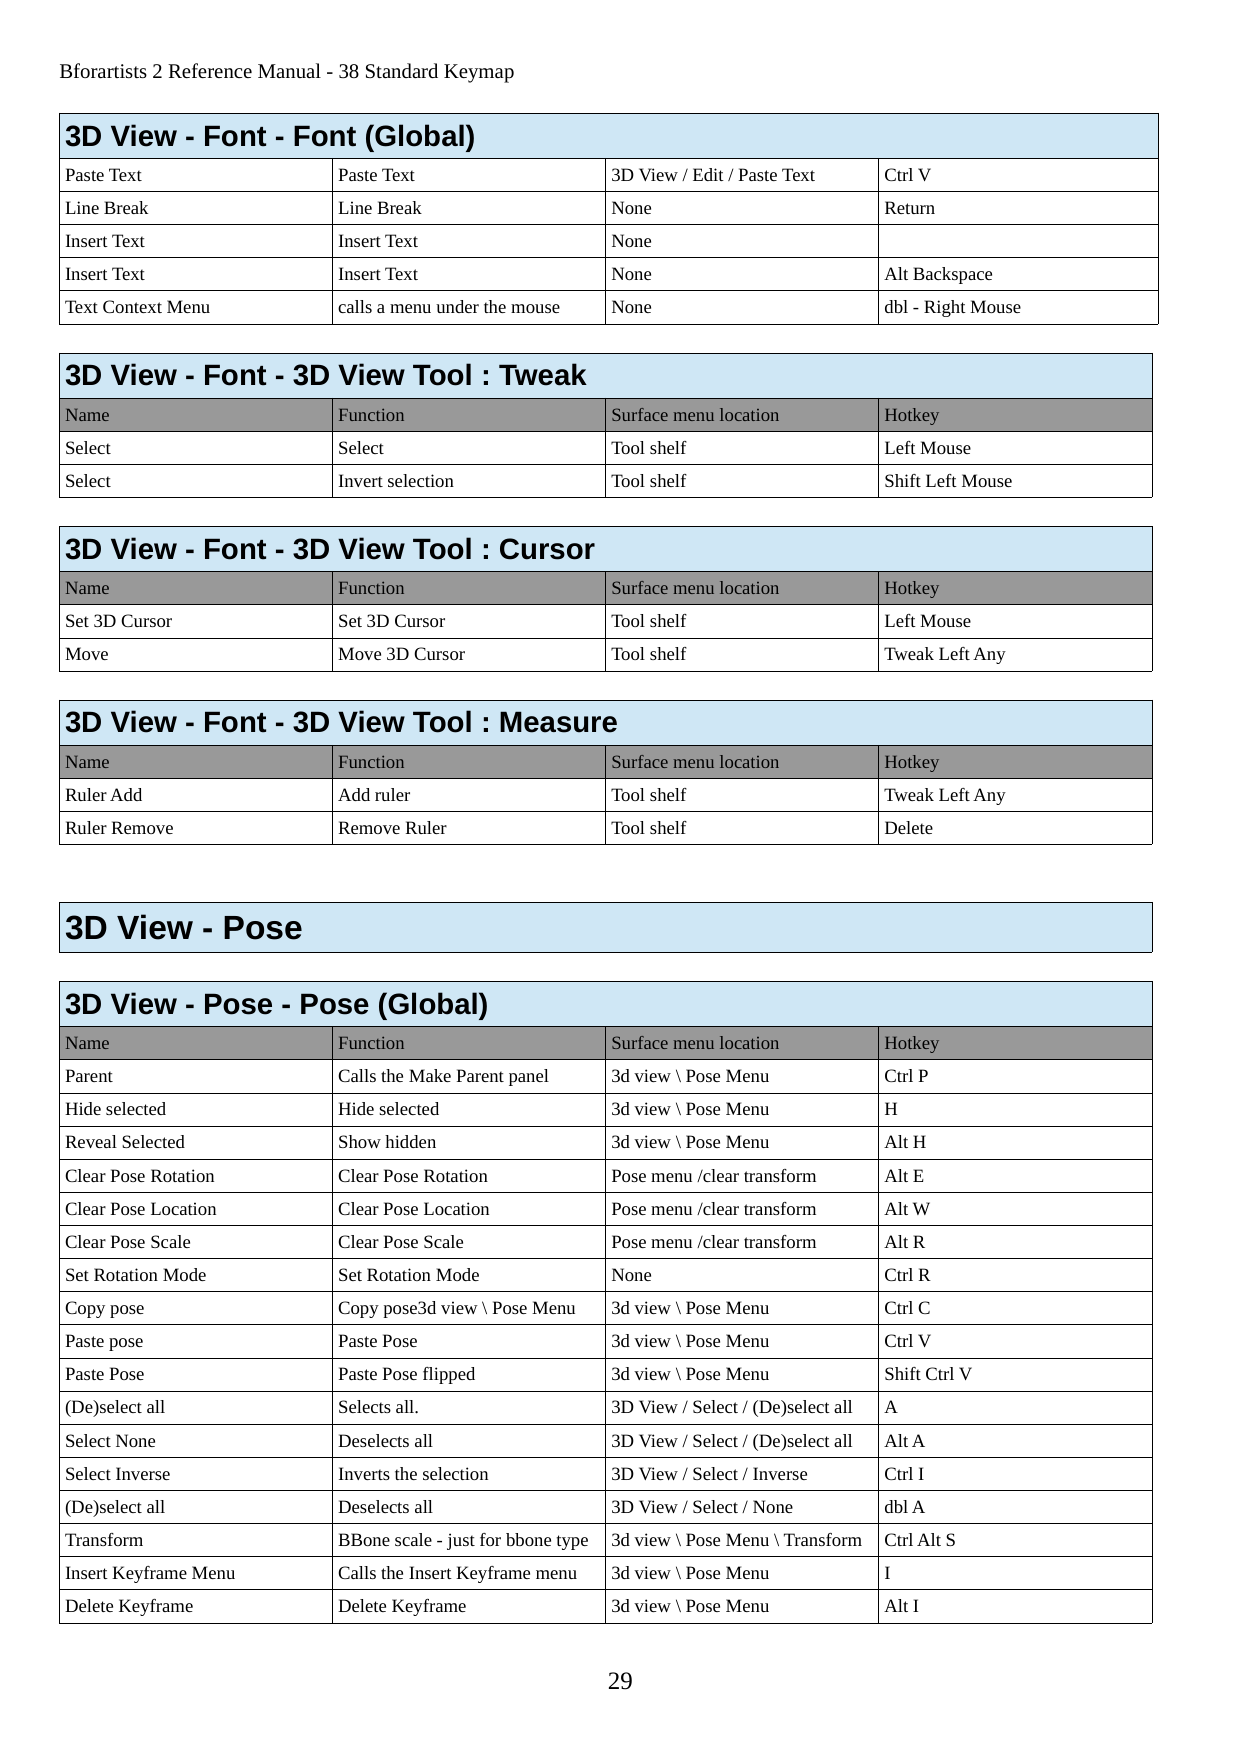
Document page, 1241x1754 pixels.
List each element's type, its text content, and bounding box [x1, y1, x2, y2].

table_cell Hotkey [879, 572, 1152, 604]
table_cell Clear Pose Rotation [333, 1160, 605, 1192]
table_cell Hide selected [333, 1094, 605, 1126]
table_cell Left Mouse [879, 605, 1152, 637]
table_cell Ctrl R [879, 1259, 1152, 1291]
table_cell Selects all. [333, 1392, 605, 1424]
table_cell Tool shelf [606, 432, 878, 464]
table_cell Shift Ctrl V [879, 1359, 1152, 1391]
table_cell 3d view \ Pose Menu [606, 1557, 878, 1589]
table_cell Delete Keyframe [333, 1590, 605, 1622]
table_cell 3D View / Select / None [606, 1491, 878, 1523]
table_cell [879, 225, 1158, 257]
table_cell Deselects all [333, 1491, 605, 1523]
table_cell Set 3D Cursor [60, 605, 332, 637]
table_cell Move [60, 639, 332, 671]
table_cell Hotkey [879, 1027, 1152, 1059]
table_cell Copy pose3d view \ Pose Menu [333, 1292, 605, 1324]
table_cell 3d view \ Pose Menu [606, 1359, 878, 1391]
table_cell Alt R [879, 1226, 1152, 1258]
table_cell Clear Pose Location [333, 1193, 605, 1225]
table_cell (De)select all [60, 1491, 332, 1523]
table_cell 3D View / Select / (De)select all [606, 1392, 878, 1424]
table_cell Hide selected [60, 1094, 332, 1126]
table_cell Insert Text [60, 258, 332, 290]
table_cell Ruler Remove [60, 812, 332, 844]
table_cell Remove Ruler [333, 812, 605, 844]
table_cell Return [879, 192, 1158, 224]
table_cell Paste Pose [60, 1359, 332, 1391]
table_cell Text Context Menu [60, 291, 332, 323]
table_cell 3D View / Select / (De)select all [606, 1425, 878, 1457]
table_cell Paste Text [60, 159, 332, 191]
table_cell Paste Pose flipped [333, 1359, 605, 1391]
table_cell Tweak Left Any [879, 779, 1152, 811]
table_cell Insert Keyframe Menu [60, 1557, 332, 1589]
table_cell Name [60, 572, 332, 604]
table_cell Clear Pose Rotation [60, 1160, 332, 1192]
table_cell 3d view \ Pose Menu [606, 1060, 878, 1092]
table_cell Function [333, 746, 605, 778]
table_cell Set 3D Cursor [333, 605, 605, 637]
table_cell 3D View / Select / Inverse [606, 1458, 878, 1490]
table_cell Tweak Left Any [879, 639, 1152, 671]
table_cell dbl - Right Mouse [879, 291, 1158, 323]
table_cell Add ruler [333, 779, 605, 811]
table_cell calls a menu under the mouse [333, 291, 605, 323]
table_cell Insert Text [60, 225, 332, 257]
table_cell Pose menu /clear transform [606, 1160, 878, 1192]
table_cell Tool shelf [606, 465, 878, 497]
table_cell I [879, 1557, 1152, 1589]
table_cell Calls the Make Parent panel [333, 1060, 605, 1092]
table_cell Function [333, 572, 605, 604]
table_cell Function [333, 1027, 605, 1059]
table_cell Show hidden [333, 1127, 605, 1159]
table_cell 3d view \ Pose Menu [606, 1127, 878, 1159]
table_cell Ctrl P [879, 1060, 1152, 1092]
table_cell Move 3D Cursor [333, 639, 605, 671]
table_cell 3d view \ Pose Menu [606, 1094, 878, 1126]
table_cell Function [333, 399, 605, 431]
table_cell 3D View / Edit / Paste Text [606, 159, 878, 191]
table_header 3D View - Font - 3D View Tool : Measure [60, 701, 1152, 745]
table_cell Select [60, 465, 332, 497]
table_cell Surface menu location [606, 399, 878, 431]
table_cell Ctrl I [879, 1458, 1152, 1490]
table_cell A [879, 1392, 1152, 1424]
table_cell None [606, 291, 878, 323]
table_cell Select [333, 432, 605, 464]
table_cell Delete Keyframe [60, 1590, 332, 1622]
table_cell Clear Pose Scale [60, 1226, 332, 1258]
table_cell Alt I [879, 1590, 1152, 1622]
table_cell Parent [60, 1060, 332, 1092]
table_cell Tool shelf [606, 639, 878, 671]
table_cell Shift Left Mouse [879, 465, 1152, 497]
table_cell Name [60, 1027, 332, 1059]
table_cell Line Break [333, 192, 605, 224]
table_cell Set Rotation Mode [60, 1259, 332, 1291]
table_cell Hotkey [879, 746, 1152, 778]
table_header 3D View - Font - 3D View Tool : Cursor [60, 527, 1152, 571]
table_cell BBone scale - just for bbone type [333, 1524, 605, 1556]
table_cell Invert selection [333, 465, 605, 497]
table_cell Select None [60, 1425, 332, 1457]
table_cell Insert Text [333, 258, 605, 290]
table_cell Pose menu /clear transform [606, 1226, 878, 1258]
table_cell (De)select all [60, 1392, 332, 1424]
table_cell Alt A [879, 1425, 1152, 1457]
table_header 3D View - Font - Font (Global) [60, 114, 1158, 158]
table_cell Deselects all [333, 1425, 605, 1457]
table_cell 3d view \ Pose Menu \ Transform [606, 1524, 878, 1556]
table_cell Alt Backspace [879, 258, 1158, 290]
table_cell Clear Pose Location [60, 1193, 332, 1225]
table_header 3D View - Pose - Pose (Global) [60, 982, 1152, 1026]
table_cell Name [60, 746, 332, 778]
table_cell None [606, 192, 878, 224]
table_cell 3d view \ Pose Menu [606, 1325, 878, 1357]
table_cell None [606, 258, 878, 290]
table_cell Set Rotation Mode [333, 1259, 605, 1291]
table_cell Paste Text [333, 159, 605, 191]
table_cell Line Break [60, 192, 332, 224]
table_cell Ctrl V [879, 159, 1158, 191]
table_cell H [879, 1094, 1152, 1126]
table_cell None [606, 225, 878, 257]
table_header 3D View - Font - 3D View Tool : Tweak [60, 354, 1152, 398]
table_cell Tool shelf [606, 605, 878, 637]
table_cell Tool shelf [606, 779, 878, 811]
table_cell Copy pose [60, 1292, 332, 1324]
table_cell Delete [879, 812, 1152, 844]
table_header 3D View - Pose [60, 903, 1152, 952]
table_cell Left Mouse [879, 432, 1152, 464]
table_cell Paste Pose [333, 1325, 605, 1357]
table_cell Ctrl C [879, 1292, 1152, 1324]
table_cell Transform [60, 1524, 332, 1556]
table_cell 3d view \ Pose Menu [606, 1292, 878, 1324]
table_cell Surface menu location [606, 1027, 878, 1059]
table_cell Alt E [879, 1160, 1152, 1192]
table_cell Ctrl Alt S [879, 1524, 1152, 1556]
table_cell Select [60, 432, 332, 464]
table_cell Clear Pose Scale [333, 1226, 605, 1258]
table_cell dbl A [879, 1491, 1152, 1523]
table_cell Pose menu /clear transform [606, 1193, 878, 1225]
table_cell Paste pose [60, 1325, 332, 1357]
table_cell Name [60, 399, 332, 431]
table_cell Surface menu location [606, 746, 878, 778]
table_cell None [606, 1259, 878, 1291]
table_cell Surface menu location [606, 572, 878, 604]
table_cell Hotkey [879, 399, 1152, 431]
table_cell Insert Text [333, 225, 605, 257]
table_cell Alt H [879, 1127, 1152, 1159]
table_cell Reveal Selected [60, 1127, 332, 1159]
table_cell Ruler Add [60, 779, 332, 811]
table_cell Ctrl V [879, 1325, 1152, 1357]
table_cell Alt W [879, 1193, 1152, 1225]
table_cell Calls the Insert Keyframe menu [333, 1557, 605, 1589]
table_cell 3d view \ Pose Menu [606, 1590, 878, 1622]
table_cell Tool shelf [606, 812, 878, 844]
table_cell Inverts the selection [333, 1458, 605, 1490]
table_cell Select Inverse [60, 1458, 332, 1490]
